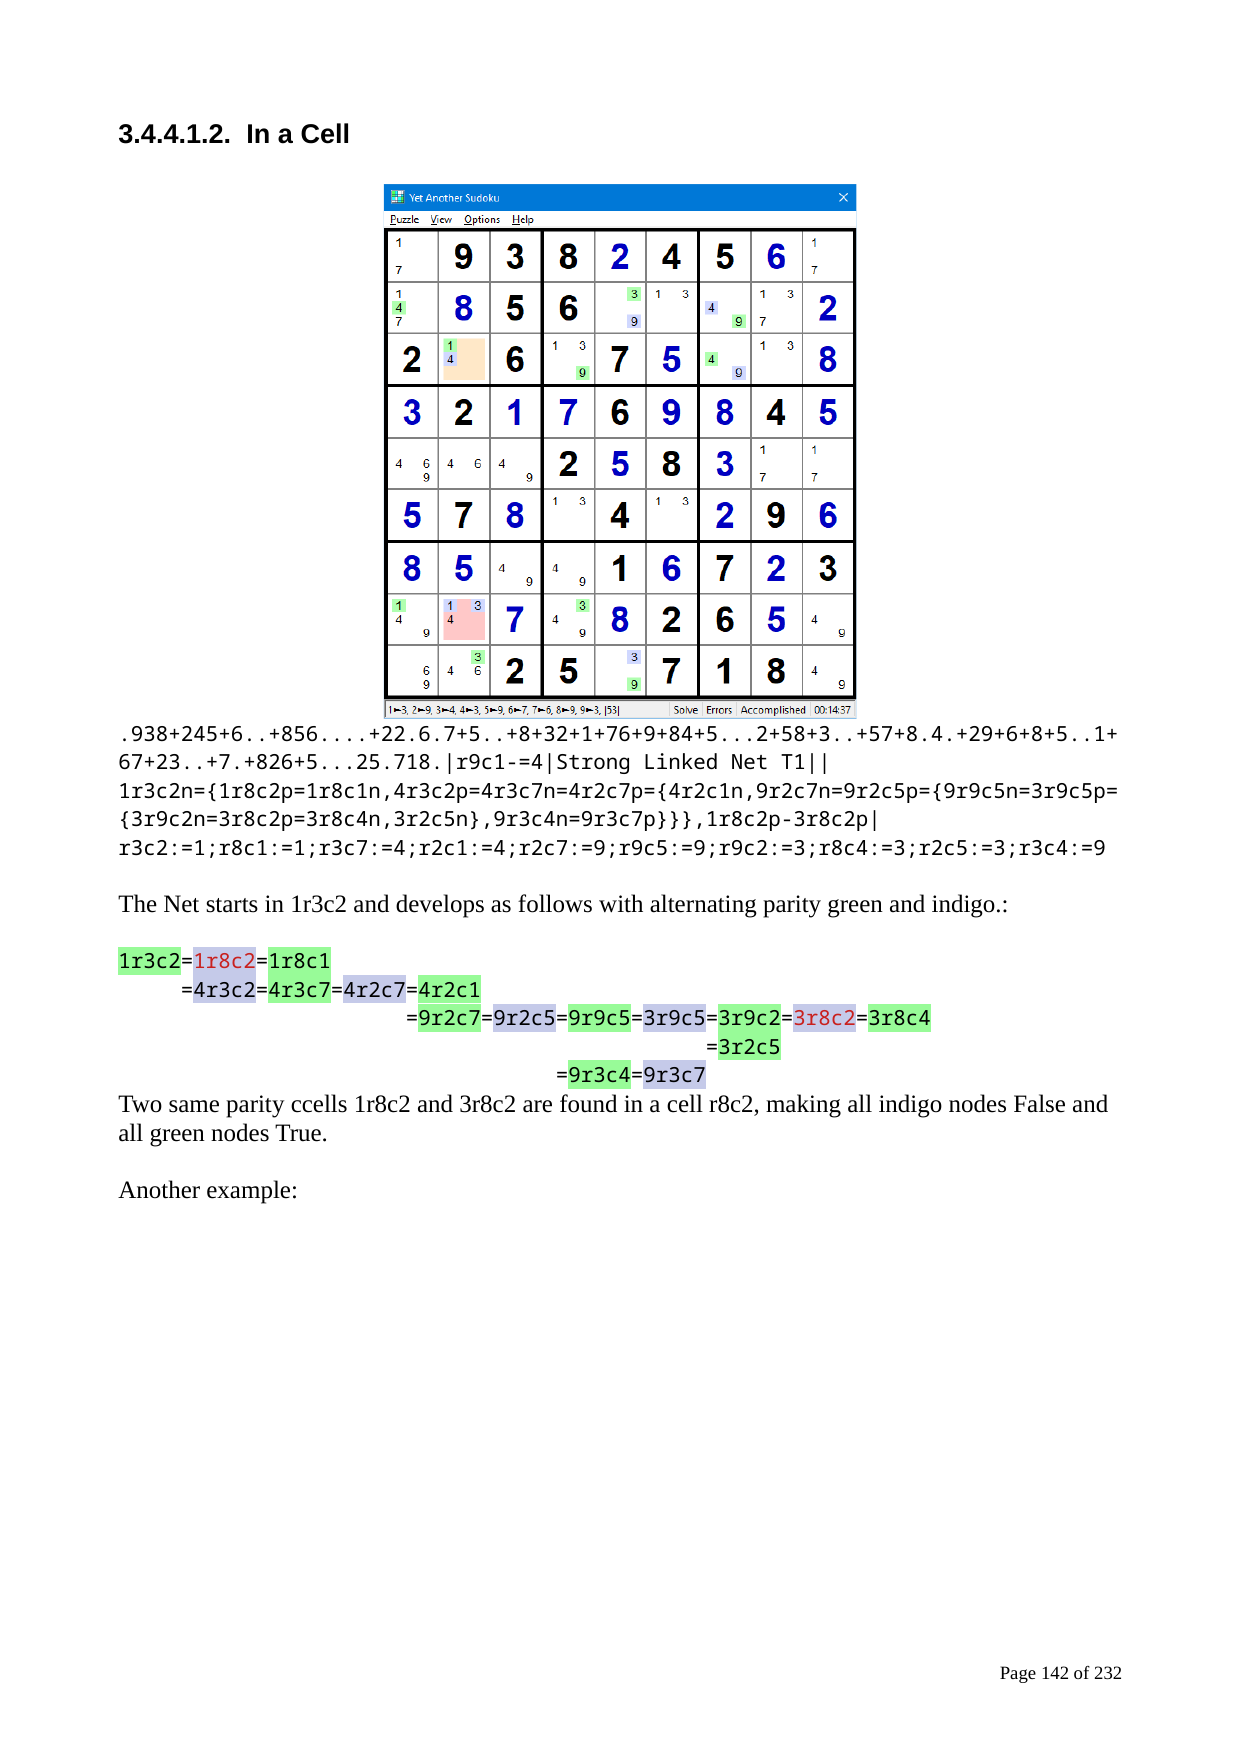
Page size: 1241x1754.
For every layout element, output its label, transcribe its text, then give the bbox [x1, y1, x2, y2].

picture [383, 184, 857, 719]
text =4r3c2=4r3c7=4r2c7=4r2c1 [118, 975, 1122, 1003]
text =9r2c7=9r2c5=9r9c5=3r9c5=3r9c2=3r8c2=3r8c4 [118, 1003, 1122, 1032]
text Two same parity ccells 1r8c2 and 3r8c2 are found in a cell r8c2, making all indigo nodes False and all green nodes True. [118, 1089, 1122, 1146]
text .938+245+6..+856....+22.6.7+5..+8+32+1+76+9+84+5...2+58+3..+57+8.4.+29+6+8+5..1+67+23..+7.+826+5...25.718.|r9c1-=4|Strong Linked Net T1||1r3c2n={1r8c2p=1r8c1n,4r3c2p=4r3c7n=4r2c7p={4r2c1n,9r2c7n=9r2c5p={9r9c5n=3r9c5p={3r9c2n=3r8c2p=3r8c4n,3r2c5n},9r3c4n=9r3c7p}}},1r8c2p-3r8c2p|r3c2:=1;r8c1:=1;r3c7:=4;r2c1:=4;r2c7:=9;r9c5:=9;r9c2:=3;r8c4:=3;r2c5:=3;r3c4:=9 [118, 719, 1122, 861]
text The Net starts in 1r3c2 and develops as follows with alternating parity green and indigo.: [118, 889, 1122, 918]
subtitle In a Cell [118, 118, 1122, 149]
text Another example: [118, 1175, 1122, 1204]
text =3r2c5 [118, 1032, 1122, 1060]
text 1r3c2=1r8c2=1r8c1 [118, 947, 1122, 975]
text =9r3c4=9r3c7 [118, 1060, 1122, 1089]
